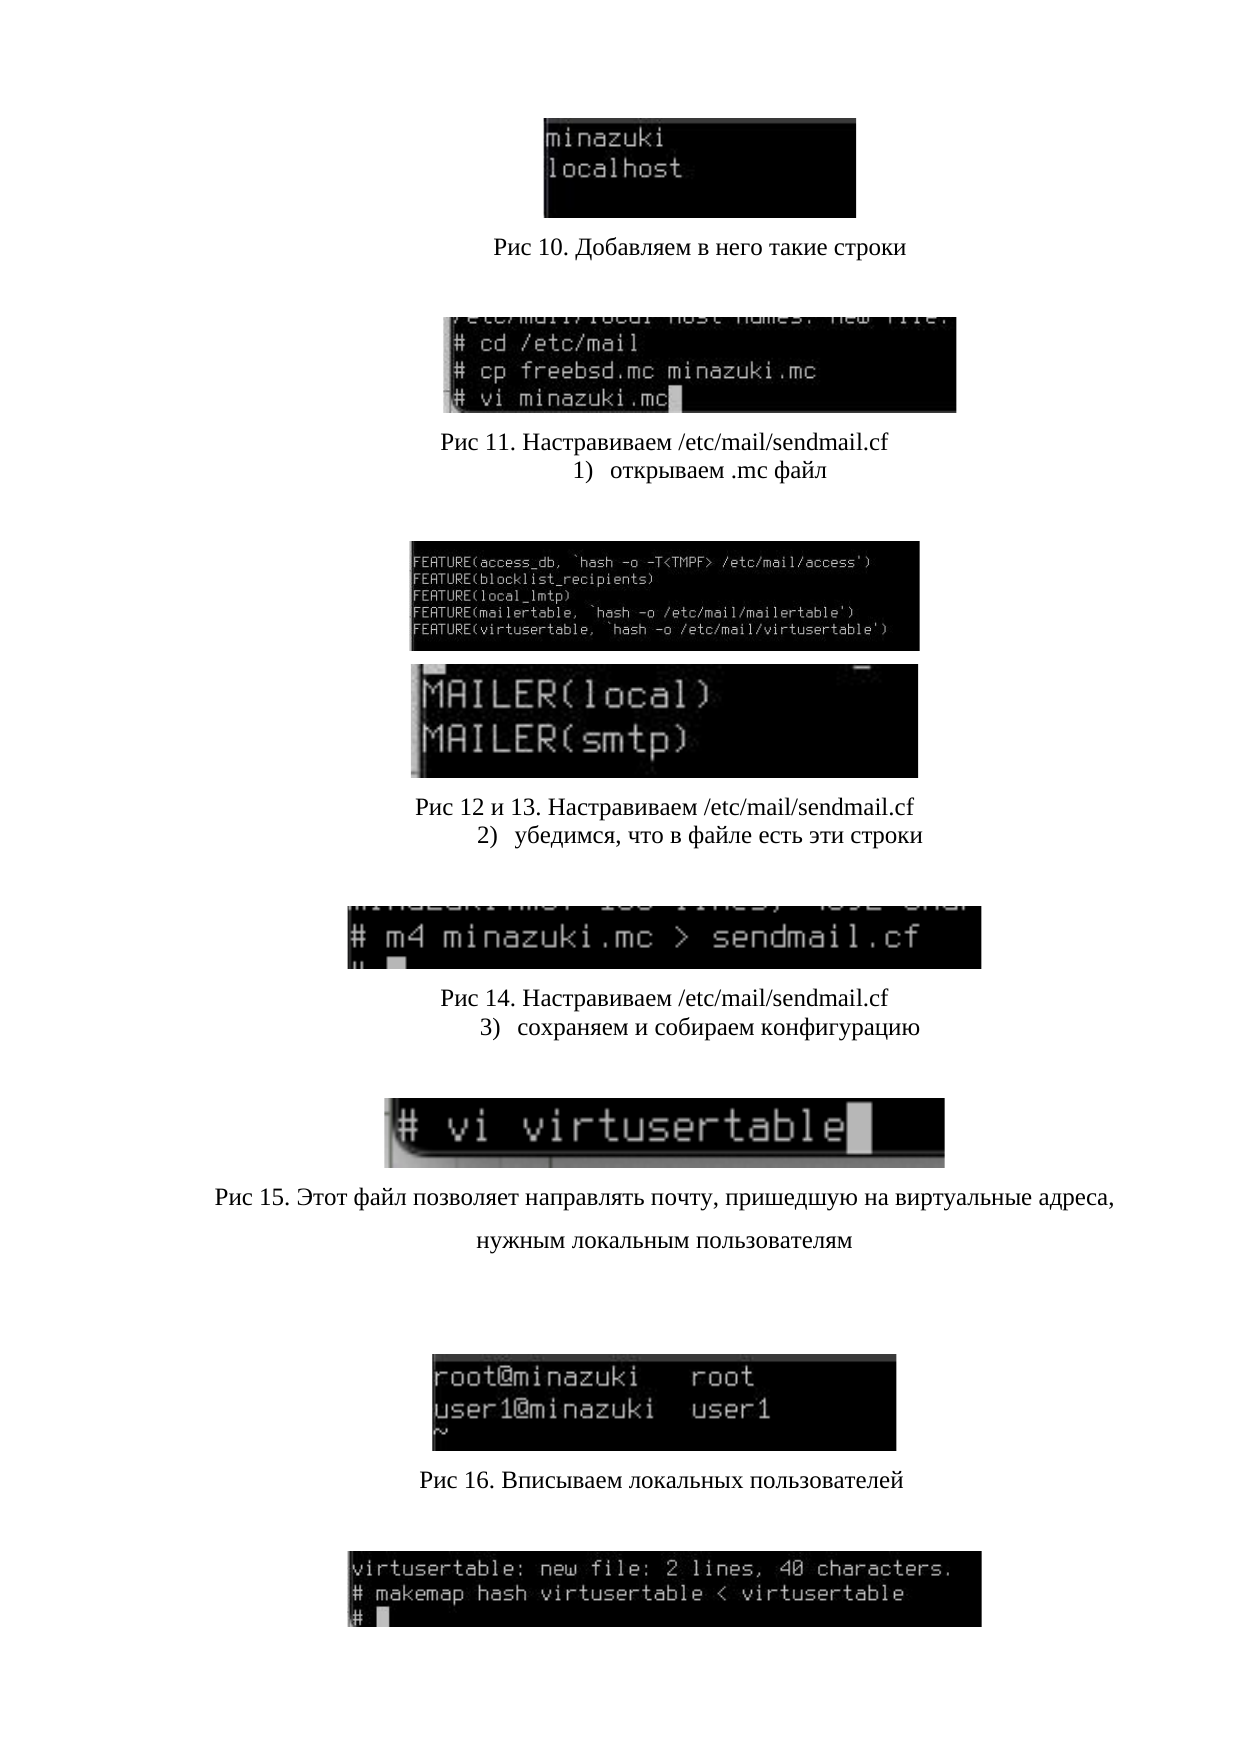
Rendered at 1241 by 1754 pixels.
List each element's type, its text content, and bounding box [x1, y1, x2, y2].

picture [409, 541, 920, 651]
list убедимся, что в файле есть эти строки [248, 820, 1152, 849]
text Рис 12 и 13. Настравиваем /etc/mail/sendmail.cf [177, 792, 1152, 820]
list открываем .mc файл [248, 456, 1152, 484]
picture [443, 317, 957, 413]
text Рис 11. Настравиваем /etc/mail/sendmail.cf [177, 427, 1152, 456]
picture [384, 1098, 945, 1168]
text Рис 10. Добавляем в него такие строки [177, 232, 1152, 260]
list сохраняем и собираем конфигурацию [248, 1012, 1152, 1041]
picture [410, 664, 919, 778]
picture [543, 118, 857, 218]
text Рис 16. Вписываем локальных пользователей [177, 1465, 1152, 1494]
picture [347, 1551, 982, 1627]
picture [432, 1354, 897, 1451]
picture [347, 906, 982, 969]
text Рис 15. Этот файл позволяет направлять почту, пришедшую на виртуальные адреса, нужным локальным пользователям [177, 1182, 1152, 1253]
text Рис 14. Настравиваем /etc/mail/sendmail.cf [177, 983, 1152, 1012]
